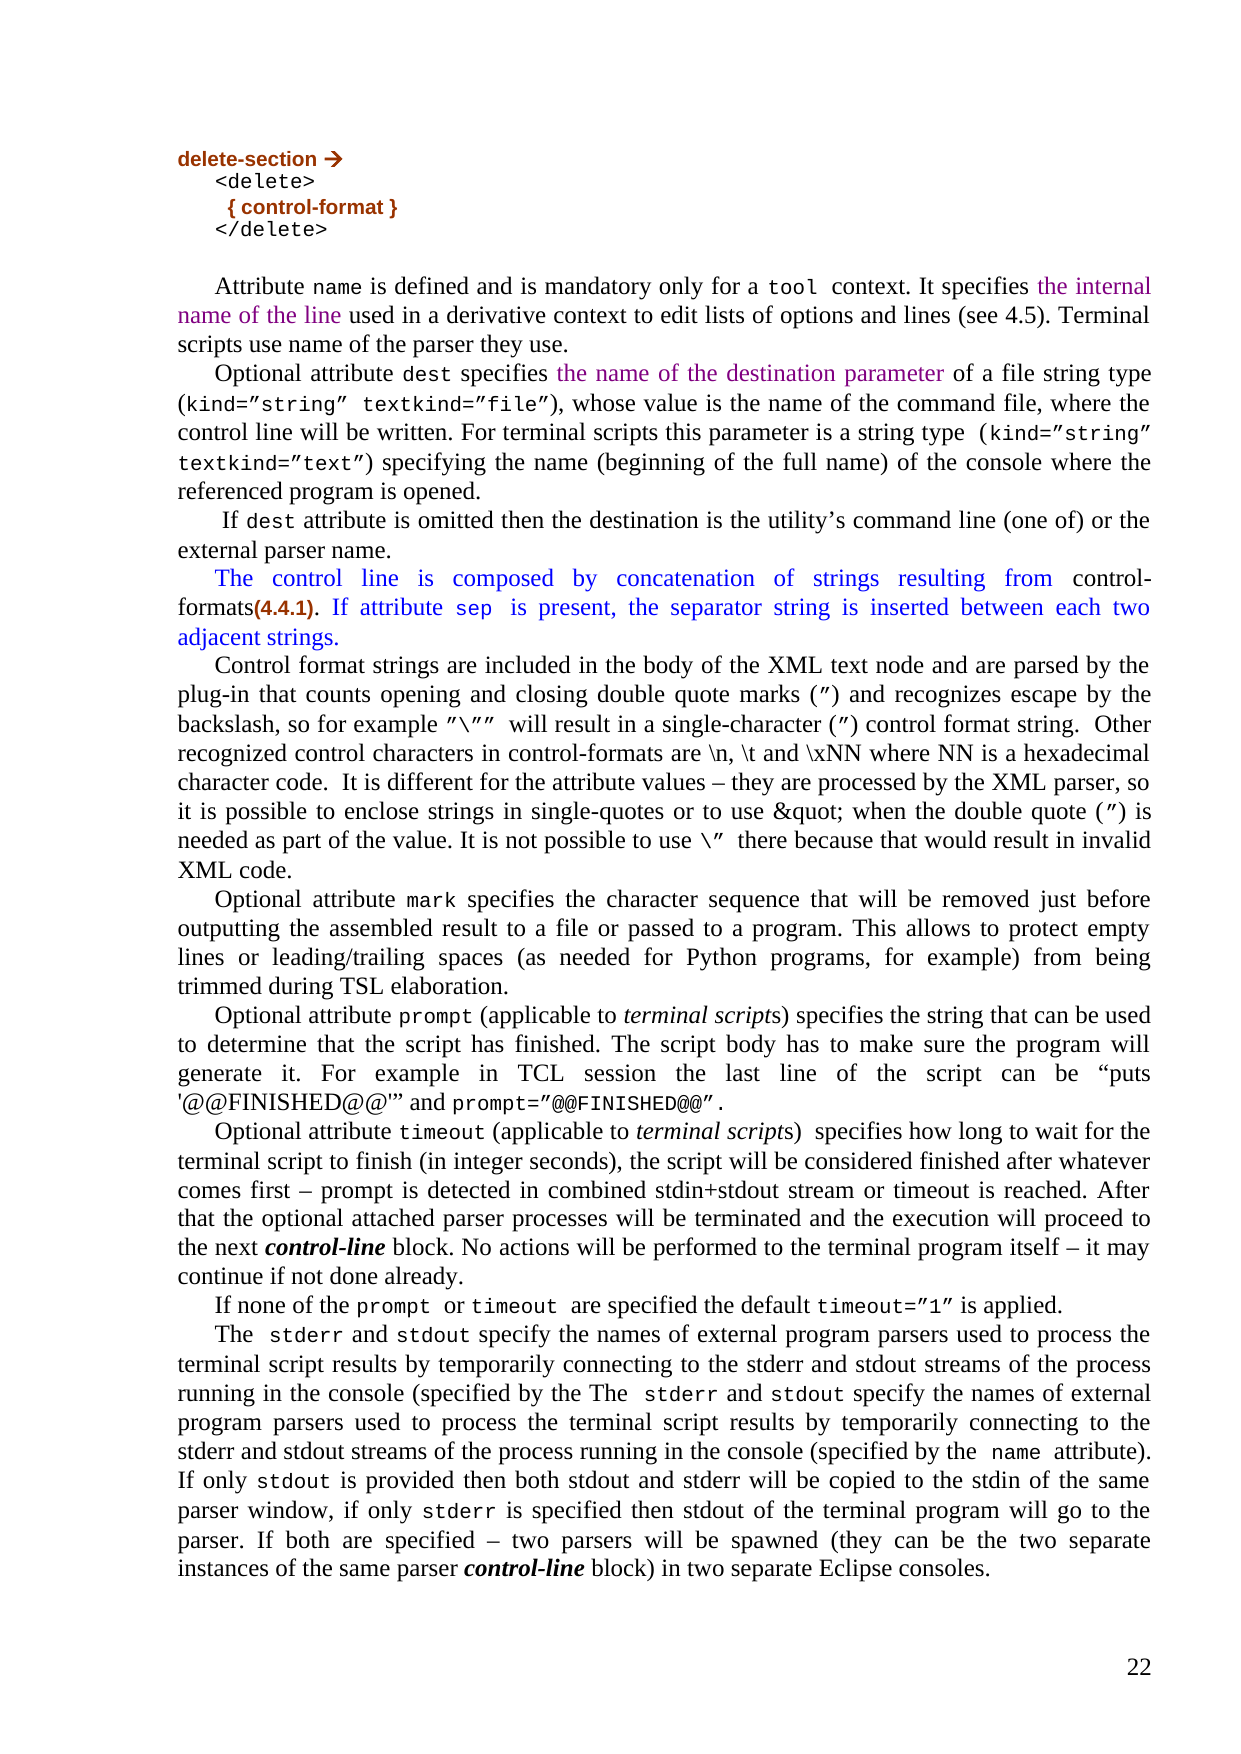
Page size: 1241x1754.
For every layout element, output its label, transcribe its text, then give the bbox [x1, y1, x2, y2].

text </delete> [177, 218, 1152, 242]
text Optional attribute prompt (applicable to terminal scripts) specifies the string that can be used to determine that the script has finished. The script body has to make sure the program will generate it. For example in TCL session the last line of the script can be “puts '@@FINISHED@@'” and prompt=”@@FINISHED@@”. [177, 1000, 1152, 1116]
text The stderr and stdout specify the names of external program parsers used to process the terminal script results by temporarily connecting to the stderr and stdout streams of the process running in the console (specified by the The stderr and stdout specify the names of external program parsers used to process the terminal script results by temporarily connecting to the stderr and stdout streams of the process running in the console (specified by the name attribute). If only stdout is provided then both stdout and stderr will be copied to the stdin of the same parser window, if only stderr is specified then stdout of the terminal program will go to the parser. If both are specified – two parsers will be spawned (they can be the two separate instances of the same parser control-line block) in two separate Eclipse consoles. [177, 1319, 1152, 1582]
text If none of the prompt or timeout are specified the default timeout=”1” is applied. [177, 1290, 1152, 1319]
text Control format strings are included in the body of the XML text node and are parsed by the plug-in that counts opening and closing double quote marks (”) and recognizes escape by the backslash, so for example ”\”” will result in a single-character (”) control format string. Other recognized control characters in control-formats are \n, \t and \xNN where NN is a hexadecimal character code. It is different for the attribute values – they are processed by the XML parser, so it is possible to enclose strings in single-quotes or to use &quot; when the double quote (”) is needed as part of the value. It is not possible to use \” there because that would result in invalid XML code. [177, 651, 1152, 884]
text <delete> [177, 171, 1152, 194]
text Optional attribute timeout (applicable to terminal scripts) specifies how long to wait for the terminal script to finish (in integer seconds), the script will be considered finished after whatever comes first – prompt is detected in combined stdin+stdout stream or timeout is reached. After that the optional attached parser processes will be terminated and the execution will proceed to the next control-line block. No actions will be performed to the terminal program itself – it may continue if not done already. [177, 1116, 1152, 1290]
text { control-format } [177, 194, 1152, 218]
text If dest attribute is omitted then the destination is the utility’s command line (one of) or the external parser name. [177, 505, 1152, 563]
text Optional attribute mark specifies the character sequence that will be removed just before outputting the assembled result to a file or passed to a program. This allows to protect empty lines or leading/trailing spaces (as needed for Python programs, for example) from being trimmed during TSL elaboration. [177, 884, 1152, 1000]
text Attribute name is defined and is mandatory only for a tool context. It specifies the internal name of the line used in a derivative context to edit lists of options and lines (see 4.5). Terminal scripts use name of the parser they use. [177, 271, 1152, 358]
text Optional attribute dest specifies the name of the destination parameter of a file string type (kind=”string” textkind=”file”), whose value is the name of the command file, where the control line will be written. For terminal scripts this parameter is a string type (kind=”string” textkind=”text”) specifying the name (beginning of the full name) of the console where the referenced program is opened. [177, 358, 1152, 505]
text delete-section  [177, 147, 1152, 171]
text The control line is composed by concatenation of strings resulting from control-formats(4.4.1). If attribute sep is present, the separator string is inserted between each two adjacent strings. [177, 563, 1152, 651]
